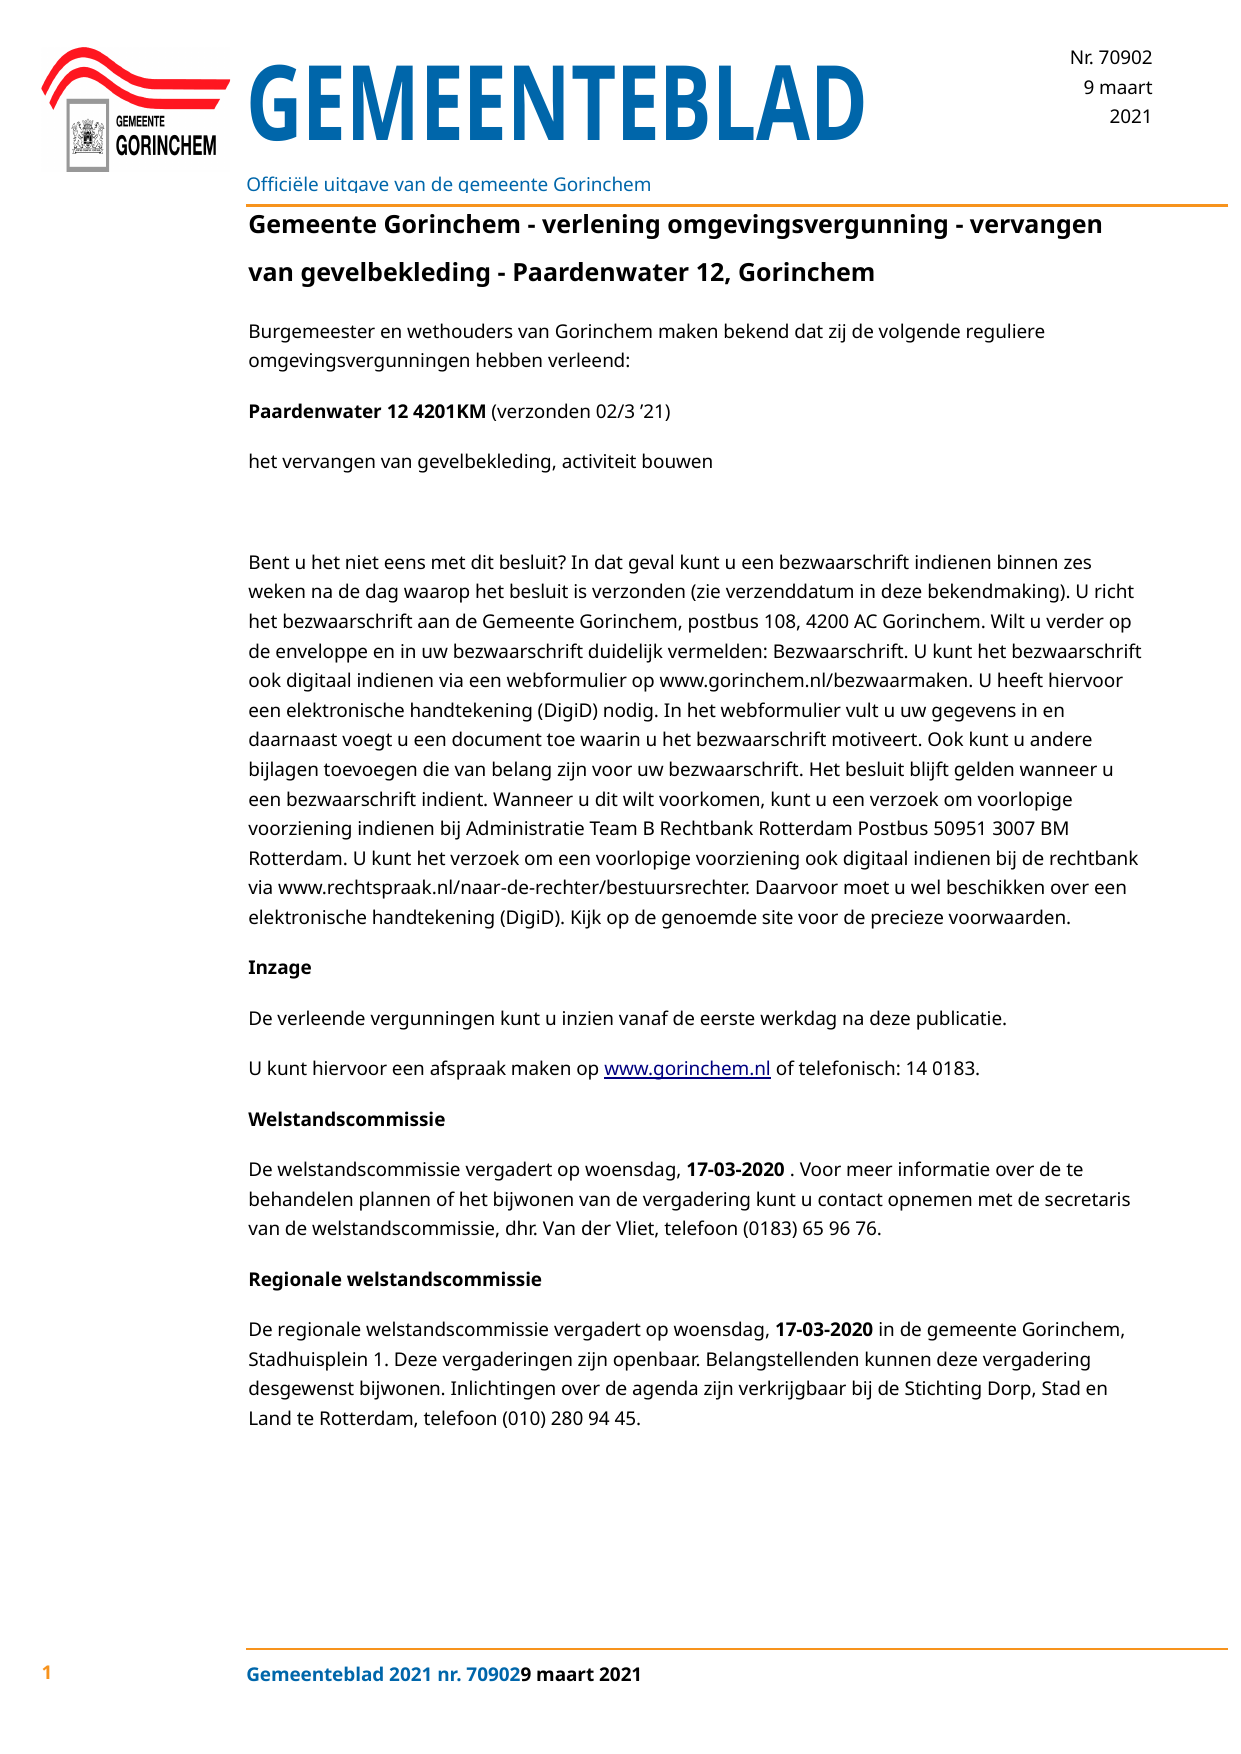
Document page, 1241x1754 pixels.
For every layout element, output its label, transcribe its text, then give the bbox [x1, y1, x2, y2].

text De verleende vergunningen kunt u inzien vanaf de eerste werkdag na deze publicatie. [248, 1005, 1152, 1031]
text De regionale welstandscommissie vergadert op woensdag, 17-03-2020 in de gemeente Gorinchem, Stadhuisplein 1. Deze vergaderingen zijn openbaar. Belangstellenden kunnen deze vergadering desgewenst bijwonen. Inlichtingen over de agenda zijn verkrijgbaar bij de Stichting Dorp, Stad en Land te Rotterdam, telefoon (010) 280 94 45. [248, 1316, 1152, 1431]
text U kunt hiervoor een afspraak maken op www.gorinchem.nl of telefonisch: 14 0183. [248, 1055, 1152, 1081]
picture [41, 47, 231, 172]
text Bent u het niet eens met dit besluit? In dat geval kunt u een bezwaarschrift indienen binnen zes weken na de dag waarop het besluit is verzonden (zie verzenddatum in deze bekendmaking). U richt het bezwaarschrift aan de Gemeente Gorinchem, postbus 108, 4200 AC Gorinchem. Wilt u verder op de enveloppe en in uw bezwaarschrift duidelijk vermelden: Bezwaarschrift. U kunt het bezwaarschrift ook digitaal indienen via een webformulier op www.gorinchem.nl/bezwaarmaken. U heeft hiervoor een elektronische handtekening (DigiD) nodig. In het webformulier vult u uw gegevens in en daarnaast voegt u een document toe waarin u het bezwaarschrift motiveert. Ook kunt u andere bijlagen toevoegen die van belang zijn voor uw bezwaarschrift. Het besluit blijft gelden wanneer u een bezwaarschrift indient. Wanneer u dit wilt voorkomen, kunt u een verzoek om voorlopige voorziening indienen bij Administratie Team B Rechtbank Rotterdam Postbus 50951 3007 BM Rotterdam. U kunt het verzoek om een voorlopige voorziening ook digitaal indienen bij de rechtbank via www.rechtspraak.nl/naar-de-rechter/bestuursrechter. Daarvoor moet u wel beschikken over een elektronische handtekening (DigiD). Kijk op de genoemde site voor de precieze voorwaarden. [248, 549, 1152, 930]
text Regionale welstandscommissie [248, 1266, 1152, 1292]
text Paardenwater 12 4201KM (verzonden 02/3 ’21) [248, 398, 1152, 424]
text Inzage [248, 954, 1152, 980]
text De welstandscommissie vergadert op woensdag, 17-03-2020 . Voor meer informatie over de te behandelen plannen of het bijwonen van de vergadering kunt u contact opnemen met de secretaris van de welstandscommissie, dhr. Van der Vliet, telefoon (0183) 65 96 76. [248, 1156, 1152, 1241]
text Burgemeester en wethouders van Gorinchem maken bekend dat zij de volgende reguliere omgevingsvergunningen hebben verleend: [248, 318, 1152, 373]
text het vervangen van gevelbekleding, activiteit bouwen [248, 448, 1152, 474]
text Gemeente Gorinchem - verlening omgevingsvergunning - vervangen van gevelbekleding - Paardenwater 12, Gorinchem [248, 207, 1152, 288]
text Welstandscommissie [248, 1106, 1152, 1132]
